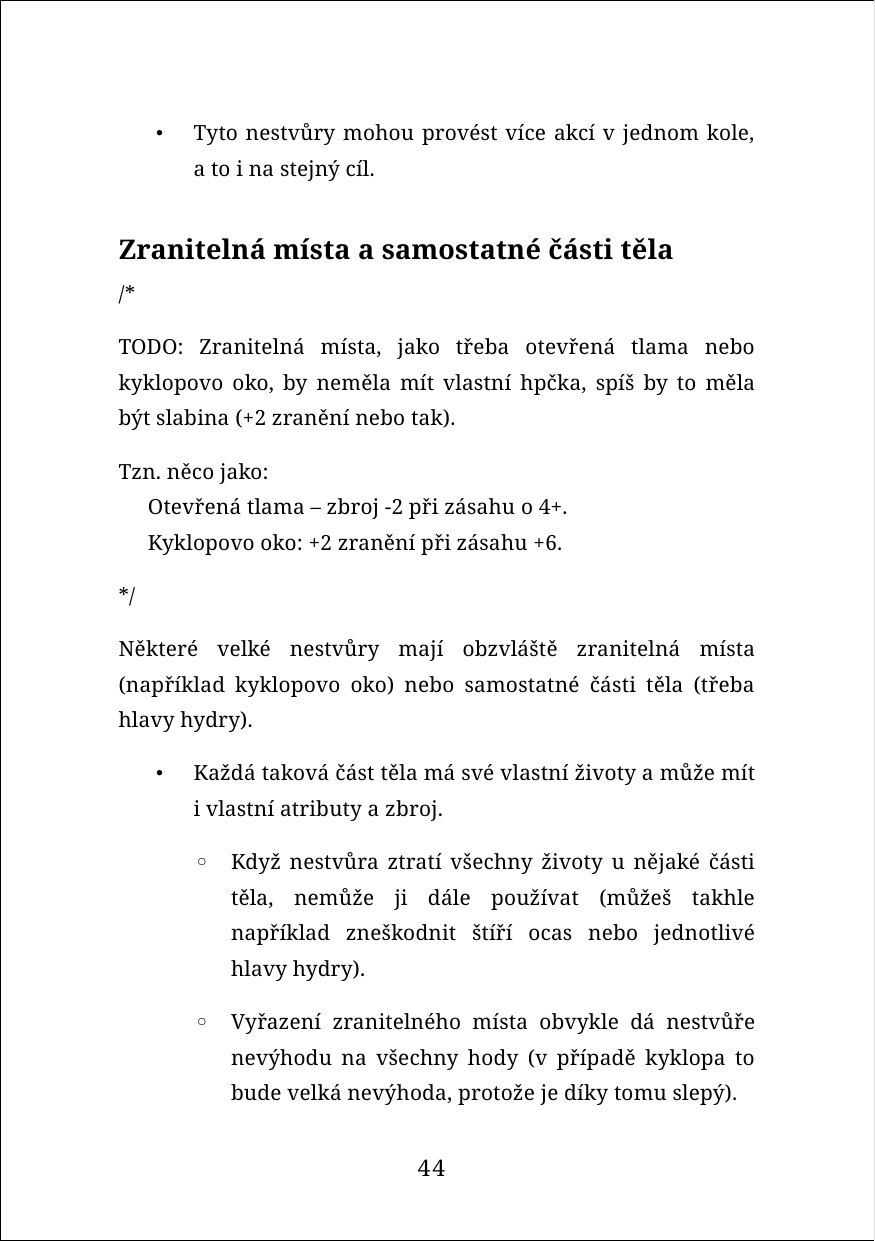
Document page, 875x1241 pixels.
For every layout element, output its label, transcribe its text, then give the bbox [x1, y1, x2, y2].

list Když nestvůra ztratí všechny životy u nějaké části těla, nemůže ji dále používat (můžeš takhle například zneškodnit štíří ocas nebo jednotlivé hlavy hydry). [193, 847, 756, 982]
text */ [118, 581, 756, 609]
list Vyřazení zranitelného místa obvykle dá nestvůře nevýhodu na všechny hody (v případě kyklopa to bude velká nevýhoda, protože je díky tomu slepý). [193, 1007, 756, 1107]
text TODO: Zranitelná místa, jako třeba otevřená tlama nebo kyklopovo oko, by neměla mít vlastní hpčka, spíš by to měla být slabina (+2 zranění nebo tak). [118, 332, 756, 432]
list Tyto nestvůry mohou provést více akcí v jednom kole, a to i na stejný cíl. [156, 118, 756, 182]
text Tzn. něco jako: Otevřená tlama – zbroj -2 při zásahu o 4+. Kyklopovo oko: +2 zranění při zásahu +6. [118, 457, 756, 556]
text /* [118, 279, 756, 308]
list Každá taková část těla má své vlastní životy a může mít i vlastní atributy a zbroj. [156, 758, 756, 822]
text Některé velké nestvůry mají obzvláště zranitelná místa (například kyklopovo oko) nebo samostatné části těla (třeba hlavy hydry). [118, 634, 756, 734]
subtitle Zranitelná místa a samostatné části těla [118, 231, 756, 267]
